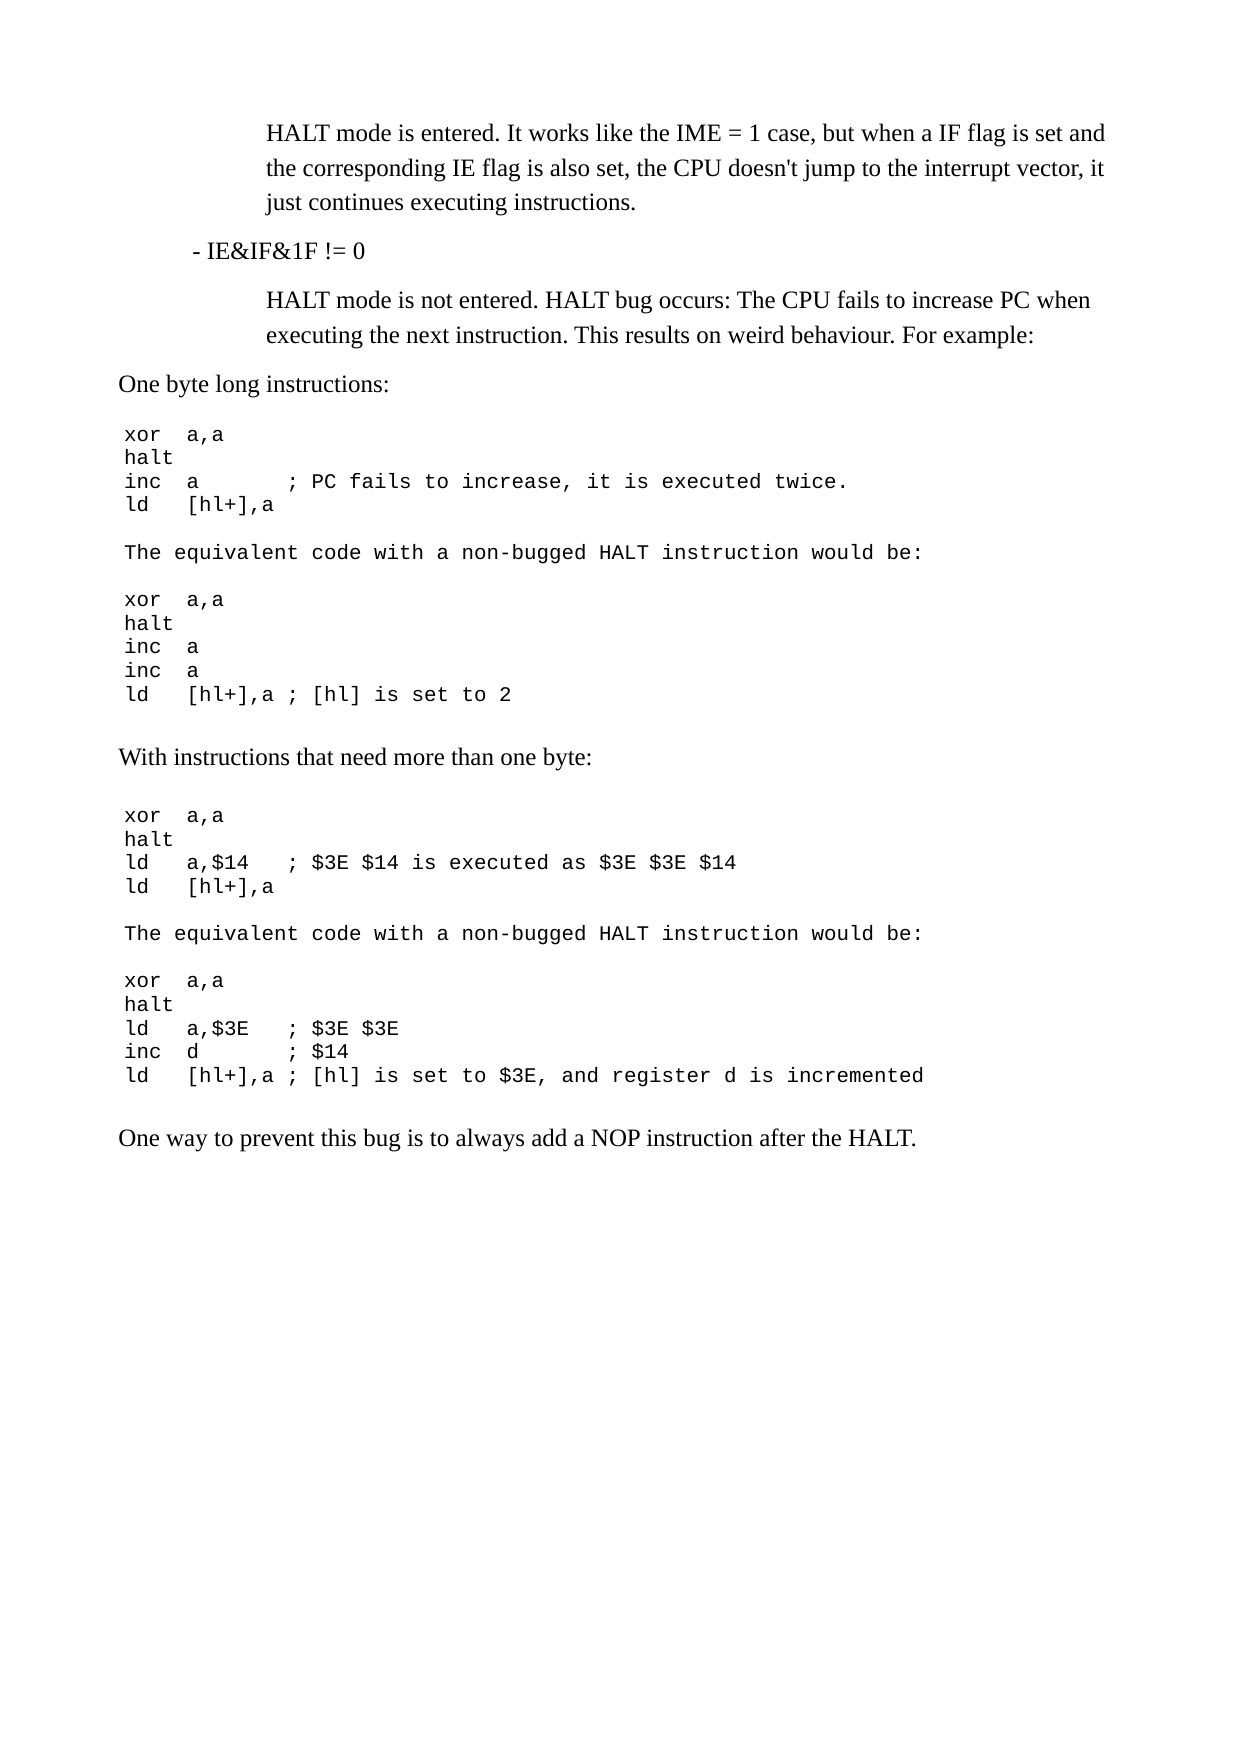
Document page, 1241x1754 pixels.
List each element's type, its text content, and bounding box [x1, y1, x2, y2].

table_header xor a,a halt ld a,$14 ; $3E $14 is executed as $3E $3E $14 ld [hl+],a The equivalent code with a non-bugged HALT instruction would be: xor a,a halt ld a,$3E ; $3E $3E inc d ; $14 ld [hl+],a ; [hl] is set to $3E, and register d is incremented [118, 799, 1123, 1094]
text HALT mode is not entered. HALT bug occurs: The CPU fails to increase PC when executing the next instruction. This results on weird behaviour. For example: [266, 285, 1122, 348]
text With instructions that need more than one byte: [118, 742, 1122, 771]
text - IE&IF&1F != 0 [192, 236, 1122, 265]
table_header xor a,a halt inc a ; PC fails to increase, it is executed twice. ld [hl+],a The equivalent code with a non-bugged HALT instruction would be: xor a,a halt inc a inc a ld [hl+],a ; [hl] is set to 2 [118, 418, 1123, 713]
text One byte long instructions: [118, 369, 1122, 397]
text One way to prevent this bug is to always add a NOP instruction after the HALT. [118, 1123, 1122, 1152]
text HALT mode is entered. It works like the IME = 1 case, but when a IF flag is set and the corresponding IE flag is also set, the CPU doesn't jump to the interrupt vector, it just continues executing instructions. [266, 118, 1122, 216]
